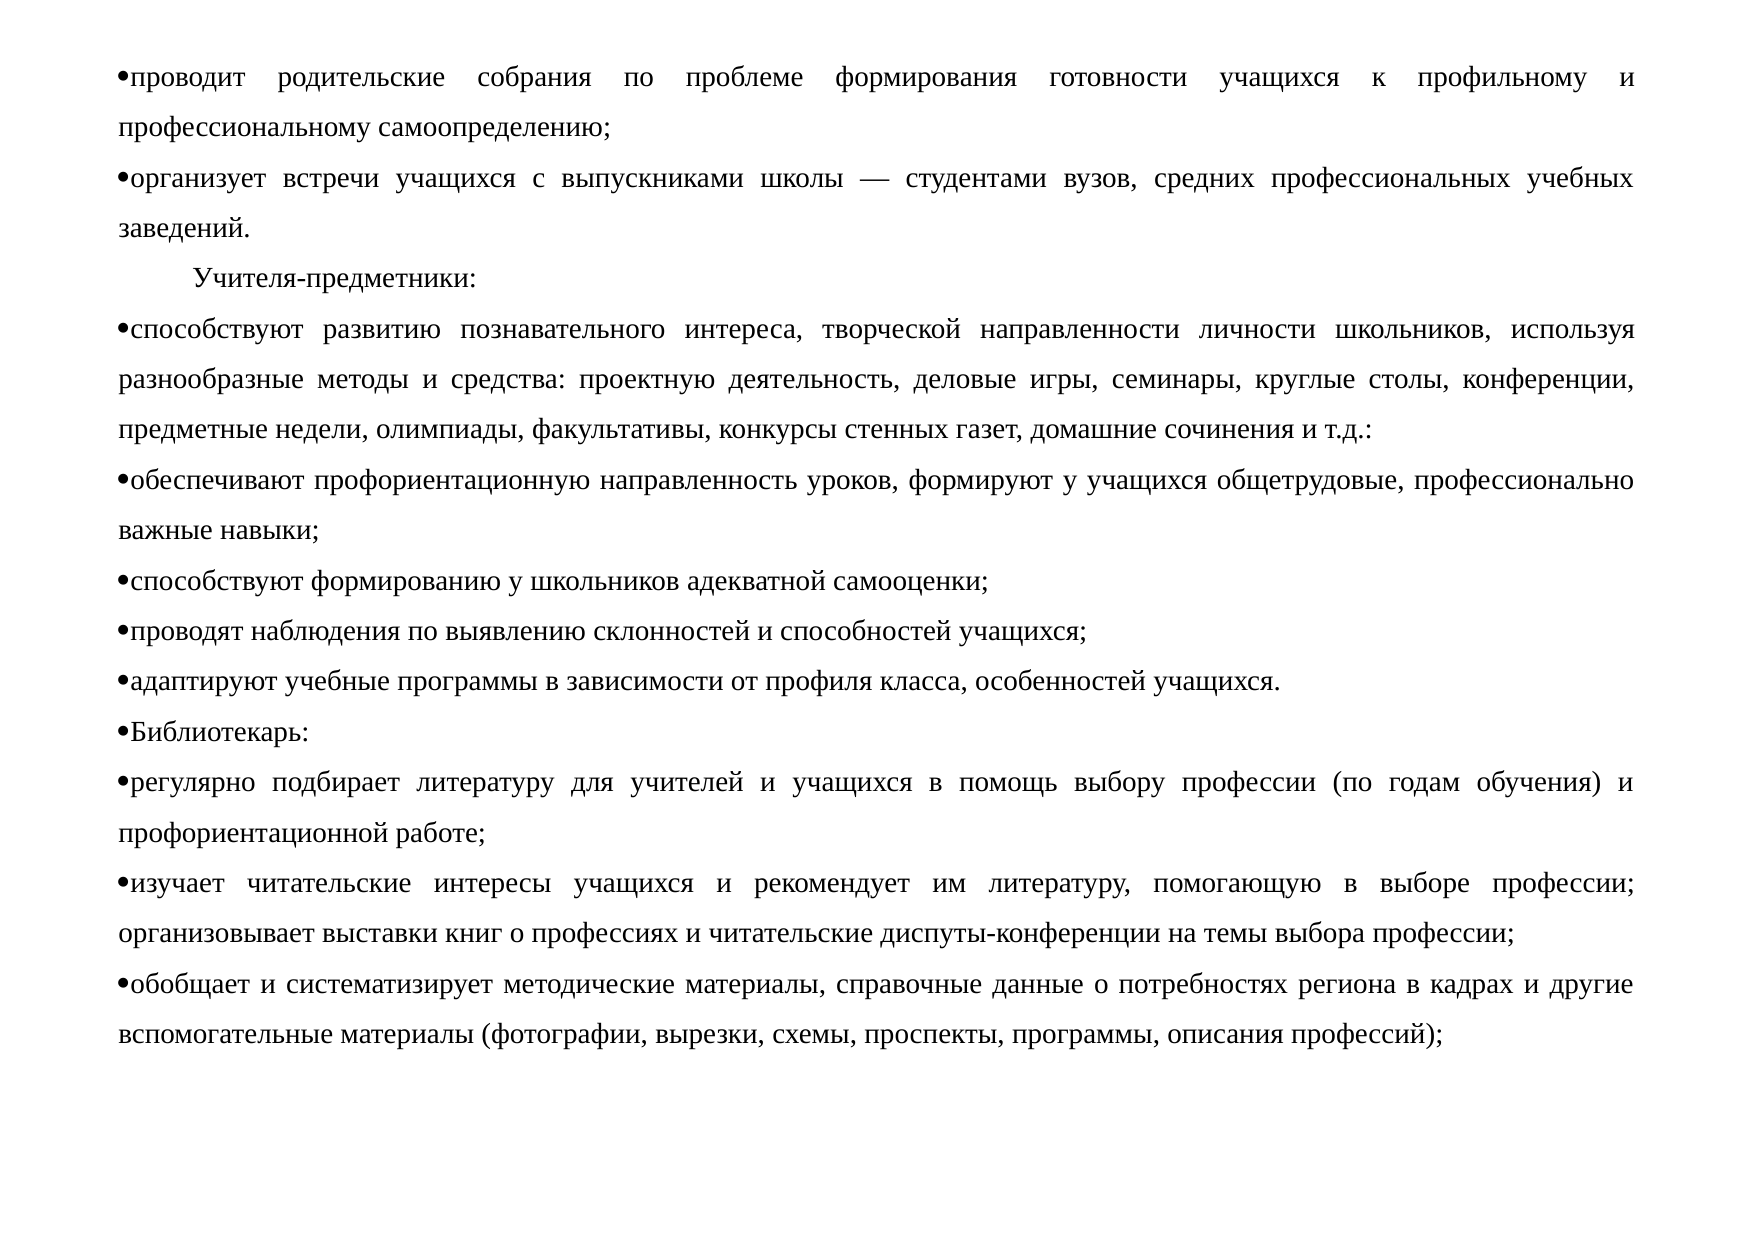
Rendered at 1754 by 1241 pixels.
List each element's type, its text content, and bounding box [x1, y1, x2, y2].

list регулярно подбирает литературу для учителей и учащихся в помощь выбору профессии (по годам обучения) и профориентационной работе; [118, 764, 1636, 848]
list Библиотекарь: [118, 714, 1636, 747]
text Учителя-предметники: [118, 261, 1636, 294]
list организует встречи учащихся с выпускниками школы — студентами вузов, средних профессиональных учебных заведений. [118, 160, 1636, 244]
list способствуют формированию у школьников адекватной самооценки; [118, 563, 1636, 596]
list проводит родительские собрания по проблеме формирования готовности учащихся к профильному и профессиональному самоопределению; [118, 59, 1636, 143]
list проводят наблюдения по выявлению склонностей и способностей учащихся; [118, 613, 1636, 647]
list способствуют развитию познавательного интереса, творческой направленности личности школьников, используя разнообразные методы и средства: проектную деятельность, деловые игры, семинары, круглые столы, конференции, предметные недели, олимпиады, факультативы, конкурсы стенных газет, домашние сочинения и т.д.: [118, 311, 1636, 445]
list обобщает и систематизирует методические материалы, справочные данные о потребностях региона в кадрах и другие вспомогательные материалы (фотографии, вырезки, схемы, проспекты, программы, описания профессий); [118, 966, 1636, 1050]
list обеспечивают профориентационную направленность уроков, формируют у учащихся общетрудовые, профессионально важные навыки; [118, 462, 1636, 546]
list адаптируют учебные программы в зависимости от профиля класса, особенностей учащихся. [118, 663, 1636, 697]
list изучает читательские интересы учащихся и рекомендует им литературу, помогающую в выборе профессии; организовывает выставки книг о профессиях и читательские диспуты-конференции на темы выбора профессии; [118, 865, 1636, 949]
